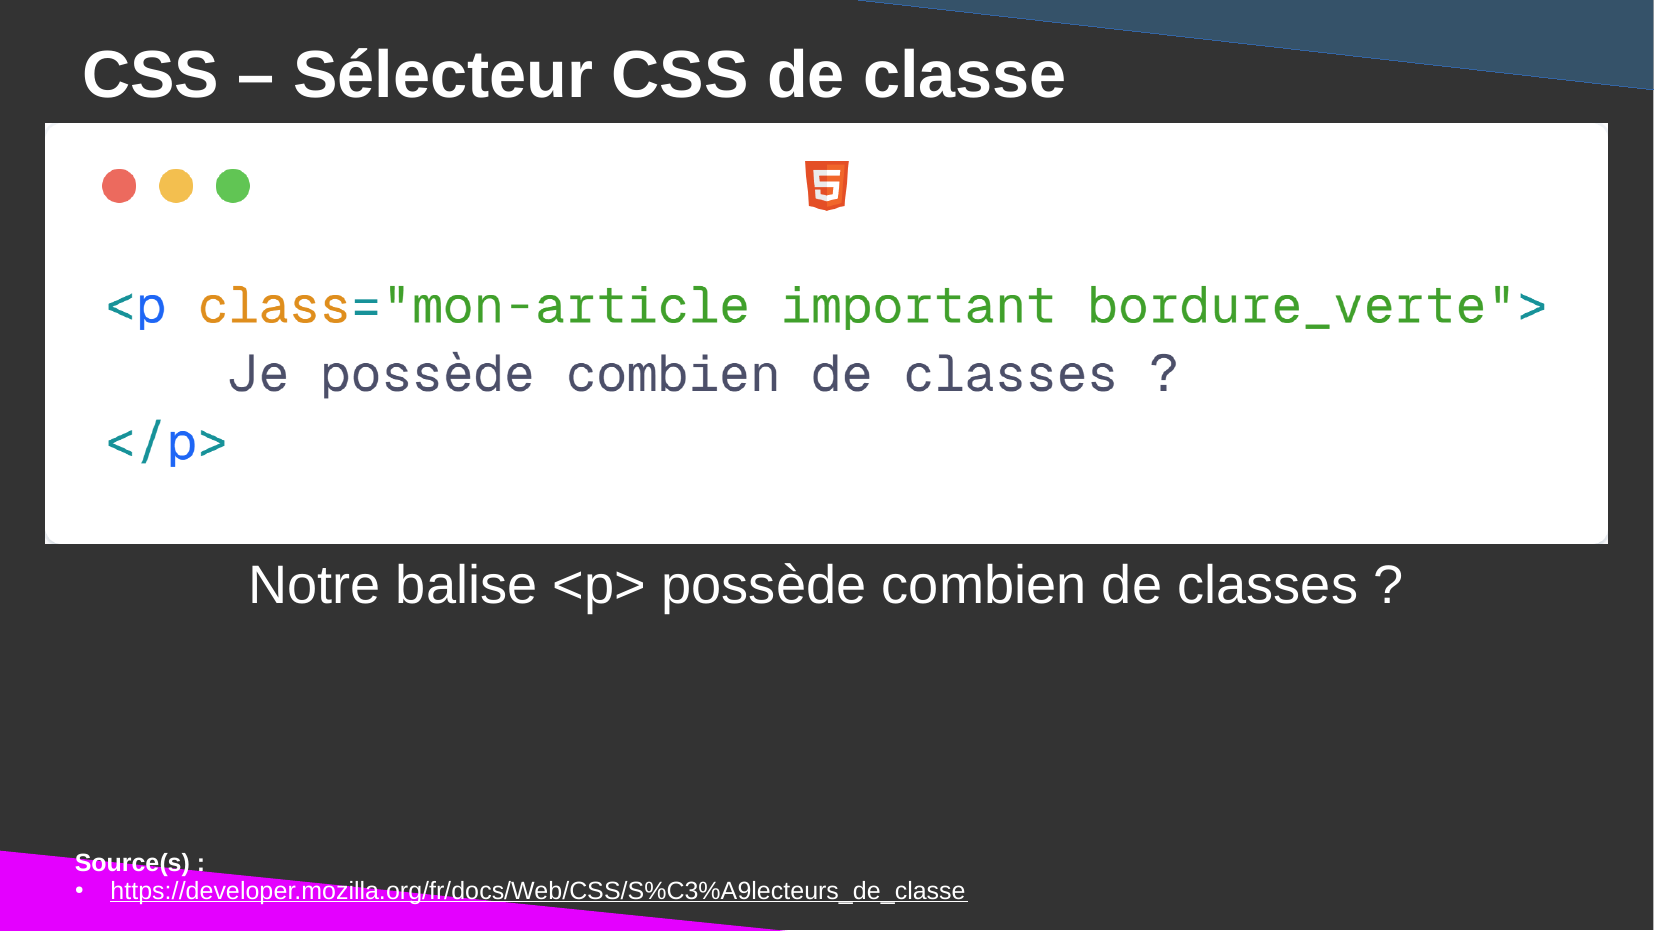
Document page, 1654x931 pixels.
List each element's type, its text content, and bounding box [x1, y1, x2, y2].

title Notre balise <p> possède combien de classes ? [206, 554, 1447, 621]
text_box Source(s) : https://developer.mozilla.org/fr/docs/Web/CSS/S%C3%A9lecteurs_de_classe [60, 841, 1546, 913]
title CSS – Sélecteur CSS de classe [82, 37, 1571, 114]
text_box [857, 0, 1654, 90]
picture [45, 123, 1608, 544]
text_box [0, 850, 788, 931]
